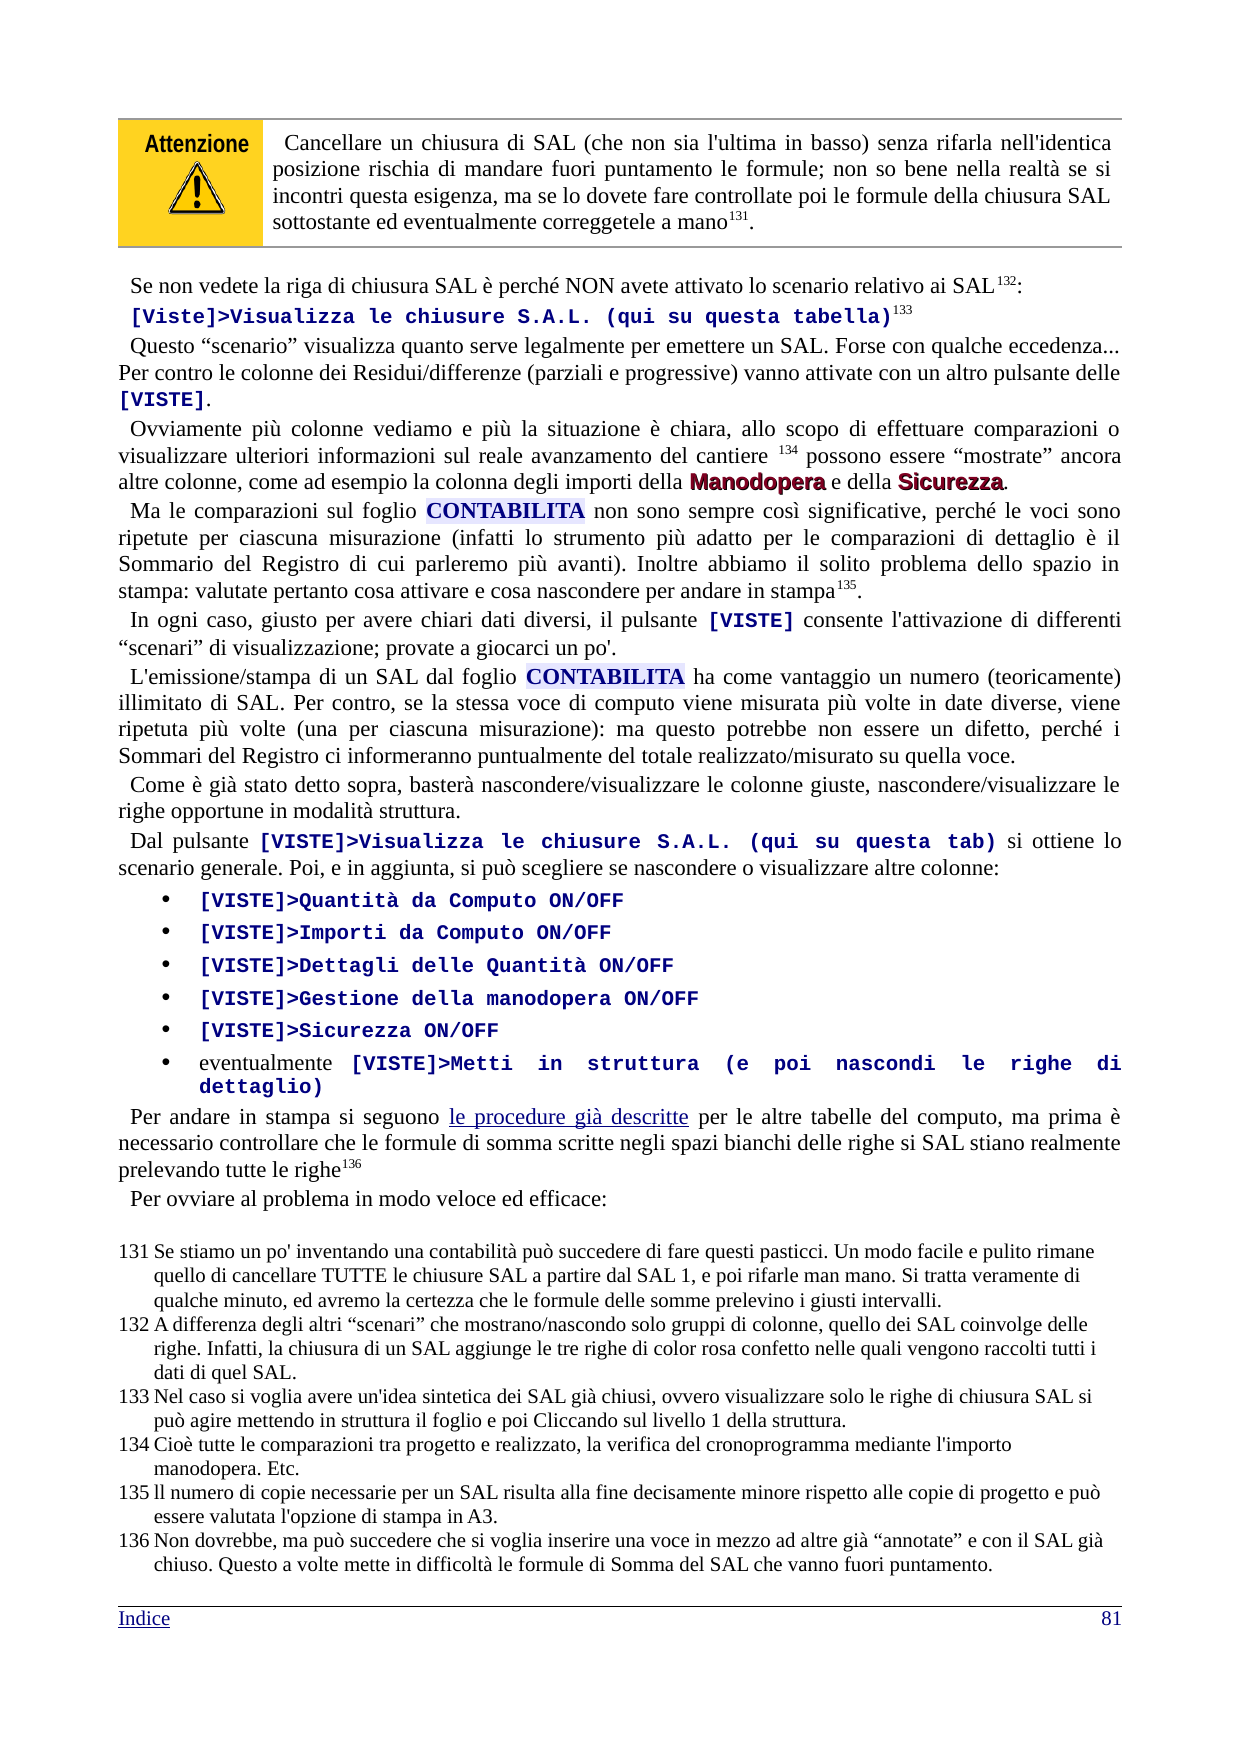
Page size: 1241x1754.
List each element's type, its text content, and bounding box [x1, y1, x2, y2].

text L'emissione/stampa di un SAL dal foglio CONTABILITA ha come vantaggio un numero (teoricamente) illimitato di SAL. Per contro, se la stessa voce di computo viene misurata più volte in date diverse, viene ripetuta più volte (una per ciascuna misurazione): ma questo potrebbe non essere un difetto, perché i Sommari del Registro ci informeranno puntualmente del totale realizzato/misurato su quella voce. [118, 663, 1122, 768]
text Per andare in stampa si seguono le procedure già descritte per le altre tabelle del computo, ma prima è necessario controllare che le formule di somma scritte negli spazi bianchi delle righe si SAL stiano realmente prelevando tutte le righe [118, 1103, 1122, 1182]
list [VISTE]>Gestione della manodopera ON/OFF [161, 981, 1122, 1011]
list eventualmente [VISTE]>Metti in struttura (e poi nascondi le righe di dettaglio) [161, 1047, 1122, 1100]
text Nel caso si voglia avere un'idea sintetica dei SAL già chiusi, ovvero visualizzare solo le righe di chiusura SAL si può agire mettendo in struttura il foglio e poi Cliccando sul livello 1 della struttura. [118, 1384, 1122, 1432]
text Dal pulsante [VISTE]>Visualizza le chiusure S.A.L. (qui su questa tab) si ottiene lo scenario generale. Poi, e in aggiunta, si può scegliere se nascondere o visualizzare altre colonne: [118, 827, 1122, 881]
text A differenza degli altri “scenari” che mostrano/nascondo solo gruppi di colonne, quello dei SAL coinvolge delle righe. Infatti, la chiusura di un SAL aggiunge le tre righe di color rosa confetto nelle quali vengono raccolti tutti i dati di quel SAL. [118, 1312, 1122, 1384]
list [VISTE]>Sicurezza ON/OFF [161, 1014, 1122, 1044]
text Questo “scenario” visualizza quanto serve legalmente per emettere un SAL. Forse con qualche eccedenza... Per contro le colonne dei Residui/differenze (parziali e progressive) vanno attivate con un altro pulsante delle [VISTE]. [118, 332, 1122, 413]
list [VISTE]>Quantità da Computo ON/OFF [161, 884, 1122, 913]
text [Viste]>Visualizza le chiusure S.A.L. (qui su questa tabella) [118, 302, 1122, 329]
text Come è già stato detto sopra, basterà nascondere/visualizzare le colonne giuste, nascondere/visualizzare le righe opportune in modalità struttura. [118, 771, 1122, 824]
text Non dovrebbe, ma può succedere che si voglia inserire una voce in mezzo ad altre già “annotate” e con il SAL già chiuso. Questo a volte mette in difficoltà le formule di Somma del SAL che vanno fuori puntamento. [118, 1528, 1122, 1576]
text Ovviamente più colonne vediamo e più la situazione è chiara, allo scopo di effettuare comparazioni o visualizzare ulteriori informazioni sul reale avanzamento del cantiere possono essere “mostrate” ancora altre colonne, come ad esempio la colonna degli importi della Manodopera e della Sicurezza. [118, 416, 1122, 495]
list [VISTE]>Dettagli delle Quantità ON/OFF [161, 949, 1122, 978]
text Se non vedete la riga di chiusura SAL è perché NON avete attivato lo scenario relativo ai SAL: [118, 272, 1122, 299]
text Ma le comparazioni sul foglio CONTABILITA non sono sempre così significative, perché le voci sono ripetute per ciascuna misurazione (infatti lo strumento più adatto per le comparazioni di dettaglio è il Sommario del Registro di cui parleremo più avanti). Inoltre abbiamo il solito problema dello spazio in stampa: valutate pertanto cosa attivare e cosa nascondere per andare in stampa. [118, 498, 1122, 603]
table_header Attenzione [118, 120, 263, 246]
table_header Cancellare un chiusura di SAL (che non sia l'ultima in basso) senza rifarla nell'identica posizione rischia di mandare fuori puntamento le formule; non so bene nella realtà se si incontri questa esigenza, ma se lo dovete fare controllate poi le formule della chiusura SAL sottostante ed eventualmente correggetele a mano. [264, 120, 1122, 246]
list [VISTE]>Importi da Computo ON/OFF [161, 916, 1122, 946]
picture [164, 157, 229, 218]
text In ogni caso, giusto per avere chiari dati diversi, il pulsante [VISTE] consente l'attivazione di differenti “scenari” di visualizzazione; provate a giocarci un po'. [118, 606, 1122, 660]
text ll numero di copie necessarie per un SAL risulta alla fine decisamente minore rispetto alle copie di progetto e può essere valutata l'opzione di stampa in A3. [118, 1480, 1122, 1528]
text Cioè tutte le comparazioni tra progetto e realizzato, la verifica del cronoprogramma mediante l'importo manodopera. Etc. [118, 1432, 1122, 1480]
text Per ovviare al problema in modo veloce ed efficace: [118, 1185, 1122, 1211]
